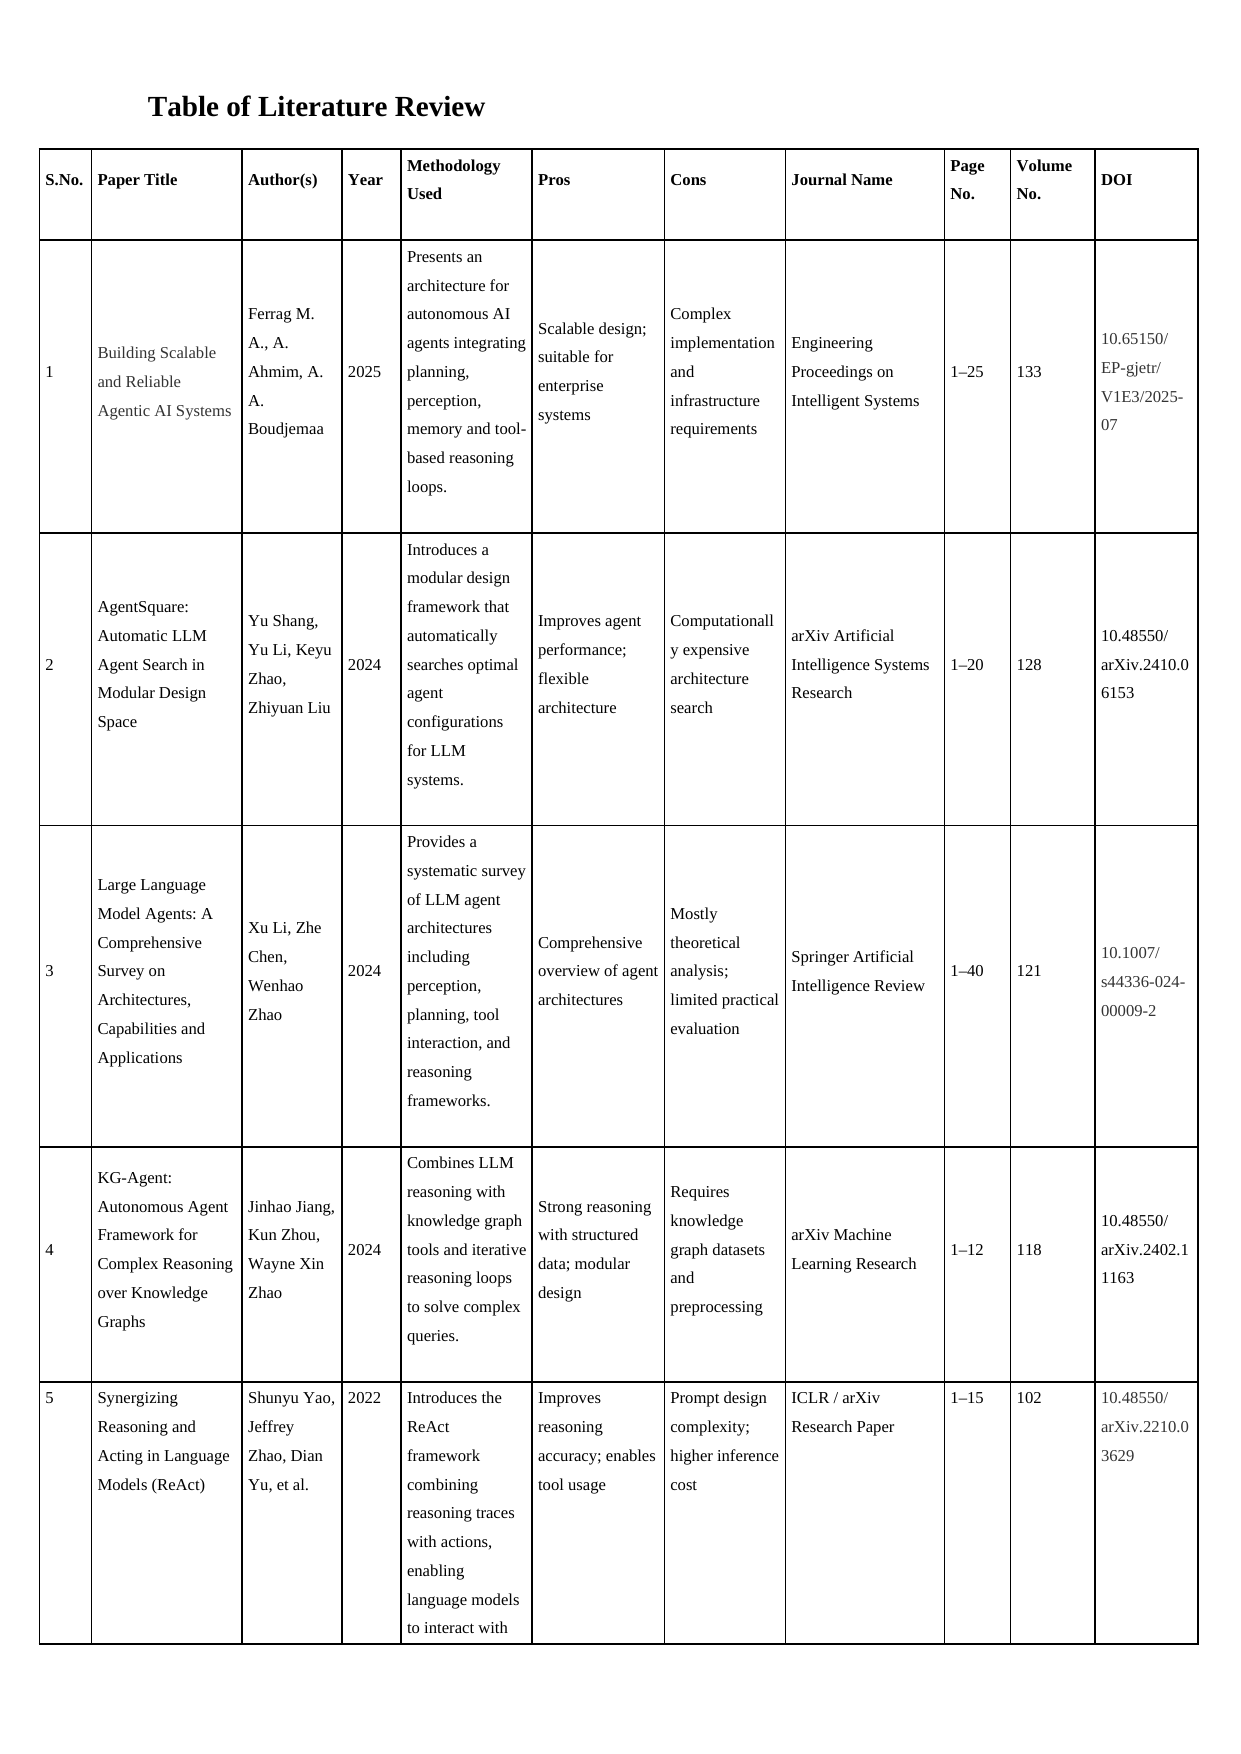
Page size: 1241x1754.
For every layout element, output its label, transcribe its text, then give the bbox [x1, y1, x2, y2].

table_cell 102 [1011, 1383, 1094, 1643]
table_cell Improves reasoning accuracy; enables tool usage [533, 1383, 664, 1643]
table_header Paper Title [92, 150, 241, 239]
table_header S.No. [40, 150, 91, 239]
table_header Year [343, 150, 400, 239]
table_cell 121 [1011, 826, 1094, 1146]
table_header Author(s) [243, 150, 341, 239]
text Table of Literature Review [148, 89, 1093, 122]
table_cell Introduces the ReAct framework combining reasoning traces with actions, enabling language models to interact with [402, 1383, 531, 1643]
table_cell 1–20 [945, 534, 1010, 824]
table_header Methodology Used [402, 150, 531, 239]
table_cell Engineering Proceedings on Intelligent Systems [786, 241, 944, 532]
table_cell 118 [1011, 1148, 1094, 1381]
table_cell 3 [40, 826, 91, 1146]
table_cell Yu Shang, Yu Li, Keyu Zhao, Zhiyuan Liu [243, 534, 341, 824]
table_cell 2 [40, 534, 91, 824]
table_cell Ferrag M. A., A. Ahmim, A. A. Boudjemaa [243, 241, 341, 532]
table_header DOI [1096, 150, 1197, 239]
table_cell Springer Artificial Intelligence Review [786, 826, 944, 1146]
table_cell Prompt design complexity; higher inference cost [665, 1383, 785, 1643]
table_cell Complex implementation and infrastructure requirements [665, 241, 785, 532]
table_cell 2024 [343, 1148, 400, 1381]
table_cell 10.65150/EP-gjetr/V1E3/2025-07 [1096, 241, 1197, 532]
table_cell 1–25 [945, 241, 1010, 532]
table_cell Scalable design; suitable for enterprise systems [533, 241, 664, 532]
table_cell 133 [1011, 241, 1094, 532]
table_cell Jinhao Jiang, Kun Zhou, Wayne Xin Zhao [243, 1148, 341, 1381]
table_cell 2024 [343, 534, 400, 824]
table_cell Xu Li, Zhe Chen, Wenhao Zhao [243, 826, 341, 1146]
table_header Page No. [945, 150, 1010, 239]
table_cell Improves agent performance; flexible architecture [533, 534, 664, 824]
table_cell Shunyu Yao, Jeffrey Zhao, Dian Yu, et al. [243, 1383, 341, 1643]
table_cell 10.48550/arXiv.2210.03629 [1096, 1383, 1197, 1643]
table_cell 2022 [343, 1383, 400, 1643]
table_header Cons [665, 150, 785, 239]
table_cell 10.48550/arXiv.2402.11163 [1096, 1148, 1197, 1381]
table_cell 10.1007/s44336-024-00009-2 [1096, 826, 1197, 1146]
table_cell Synergizing Reasoning and Acting in Language Models (ReAct) [92, 1383, 241, 1643]
table_cell 5 [40, 1383, 91, 1643]
table_cell 1–40 [945, 826, 1010, 1146]
table_cell 1–12 [945, 1148, 1010, 1381]
table_cell 1 [40, 241, 91, 532]
table_cell arXiv Machine Learning Research [786, 1148, 944, 1381]
table_cell Provides a systematic survey of LLM agent architectures including perception, planning, tool interaction, and reasoning frameworks. [402, 826, 531, 1146]
table_cell Presents an architecture for autonomous AI agents integrating planning, perception, memory and tool-based reasoning loops. [402, 241, 531, 532]
table_cell 128 [1011, 534, 1094, 824]
table_cell Introduces a modular design framework that automatically searches optimal agent configurations for LLM systems. [402, 534, 531, 824]
table_cell ICLR / arXiv Research Paper [786, 1383, 944, 1643]
table_header Journal Name [786, 150, 944, 239]
table_cell Mostly theoretical analysis; limited practical evaluation [665, 826, 785, 1146]
table_cell Requires knowledge graph datasets and preprocessing [665, 1148, 785, 1381]
table_cell 10.48550/arXiv.2410.06153 [1096, 534, 1197, 824]
table_cell AgentSquare: Automatic LLM Agent Search in Modular Design Space [92, 534, 241, 824]
table_cell Comprehensive overview of agent architectures [533, 826, 664, 1146]
table_header Volume No. [1011, 150, 1094, 239]
table_cell Combines LLM reasoning with knowledge graph tools and iterative reasoning loops to solve complex queries. [402, 1148, 531, 1381]
table_cell arXiv Artificial Intelligence Systems Research [786, 534, 944, 824]
table_cell Strong reasoning with structured data; modular design [533, 1148, 664, 1381]
table_header Pros [533, 150, 664, 239]
table_cell 4 [40, 1148, 91, 1381]
table_cell Large Language Model Agents: A Comprehensive Survey on Architectures, Capabilities and Applications [92, 826, 241, 1146]
table_cell KG-Agent: Autonomous Agent Framework for Complex Reasoning over Knowledge Graphs [92, 1148, 241, 1381]
table_cell 2024 [343, 826, 400, 1146]
table_cell 1–15 [945, 1383, 1010, 1643]
table_cell 2025 [343, 241, 400, 532]
table_cell Building Scalable and Reliable Agentic AI Systems [92, 241, 241, 532]
table_cell Computationally expensive architecture search [665, 534, 785, 824]
